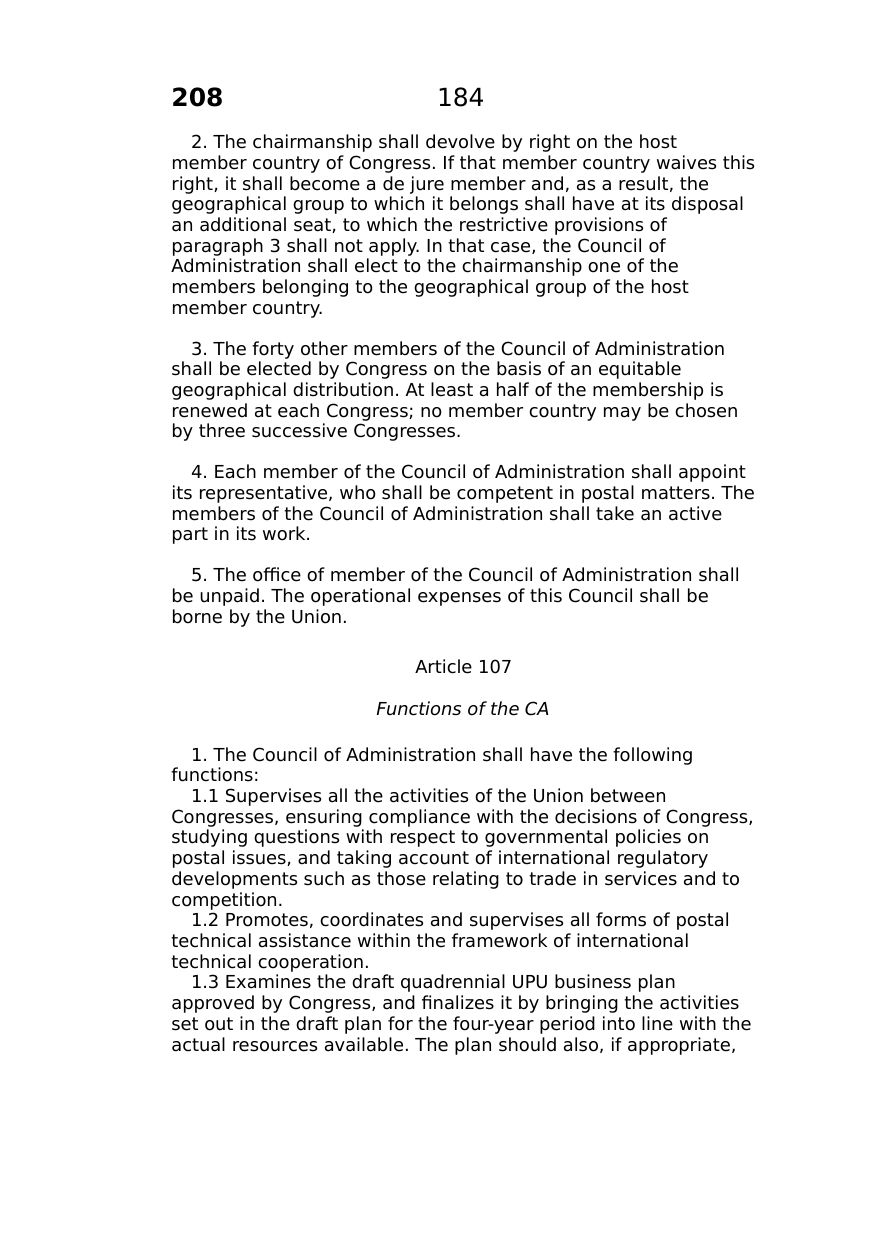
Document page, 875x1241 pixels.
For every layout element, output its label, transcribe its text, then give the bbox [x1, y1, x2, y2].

text 1.2 Promotes, coordinates and supervises all forms of postal technical assistance within the framework of international technical cooperation. [171, 910, 756, 972]
text 5. The office of member of the Council of Administration shall be unpaid. The operational expenses of this Council shall be borne by the Union. [171, 565, 756, 627]
text 3. The forty other members of the Council of Administration shall be elected by Congress on the basis of an equitable geographical distribution. At least a half of the membership is renewed at each Congress; no member country may be chosen by three successive Congresses. [171, 338, 756, 442]
text 1. The Council of Administration shall have the following functions: [171, 744, 756, 786]
text 1.3 Examines the draft quadrennial UPU business plan approved by Congress, and finalizes it by bringing the activities set out in the draft plan for the four-year period into line with the actual resources available. The plan should also, if appropriate, [171, 972, 756, 1055]
text 2. The chairmanship shall devolve by right on the host member country of Congress. If that member country waives this right, it shall become a de jure member and, as a result, the geographical group to which it belongs shall have at its disposal an additional seat, to which the restrictive provisions of paragraph 3 shall not apply. In that case, the Council of Administration shall elect to the chairmanship one of the members belonging to the geographical group of the host member country. [171, 132, 756, 318]
subtitle Article 107 Functions of the CA [171, 657, 756, 719]
text 1.1 Supervises all the activities of the Union between Congresses, ensuring compliance with the decisions of Congress, studying questions with respect to governmental policies on postal issues, and taking account of international regulatory developments such as those relating to trade in services and to competition. [171, 786, 756, 910]
text 4. Each member of the Council of Administration shall appoint its representative, who shall be competent in postal matters. The members of the Council of Administration shall take an active part in its work. [171, 462, 756, 545]
